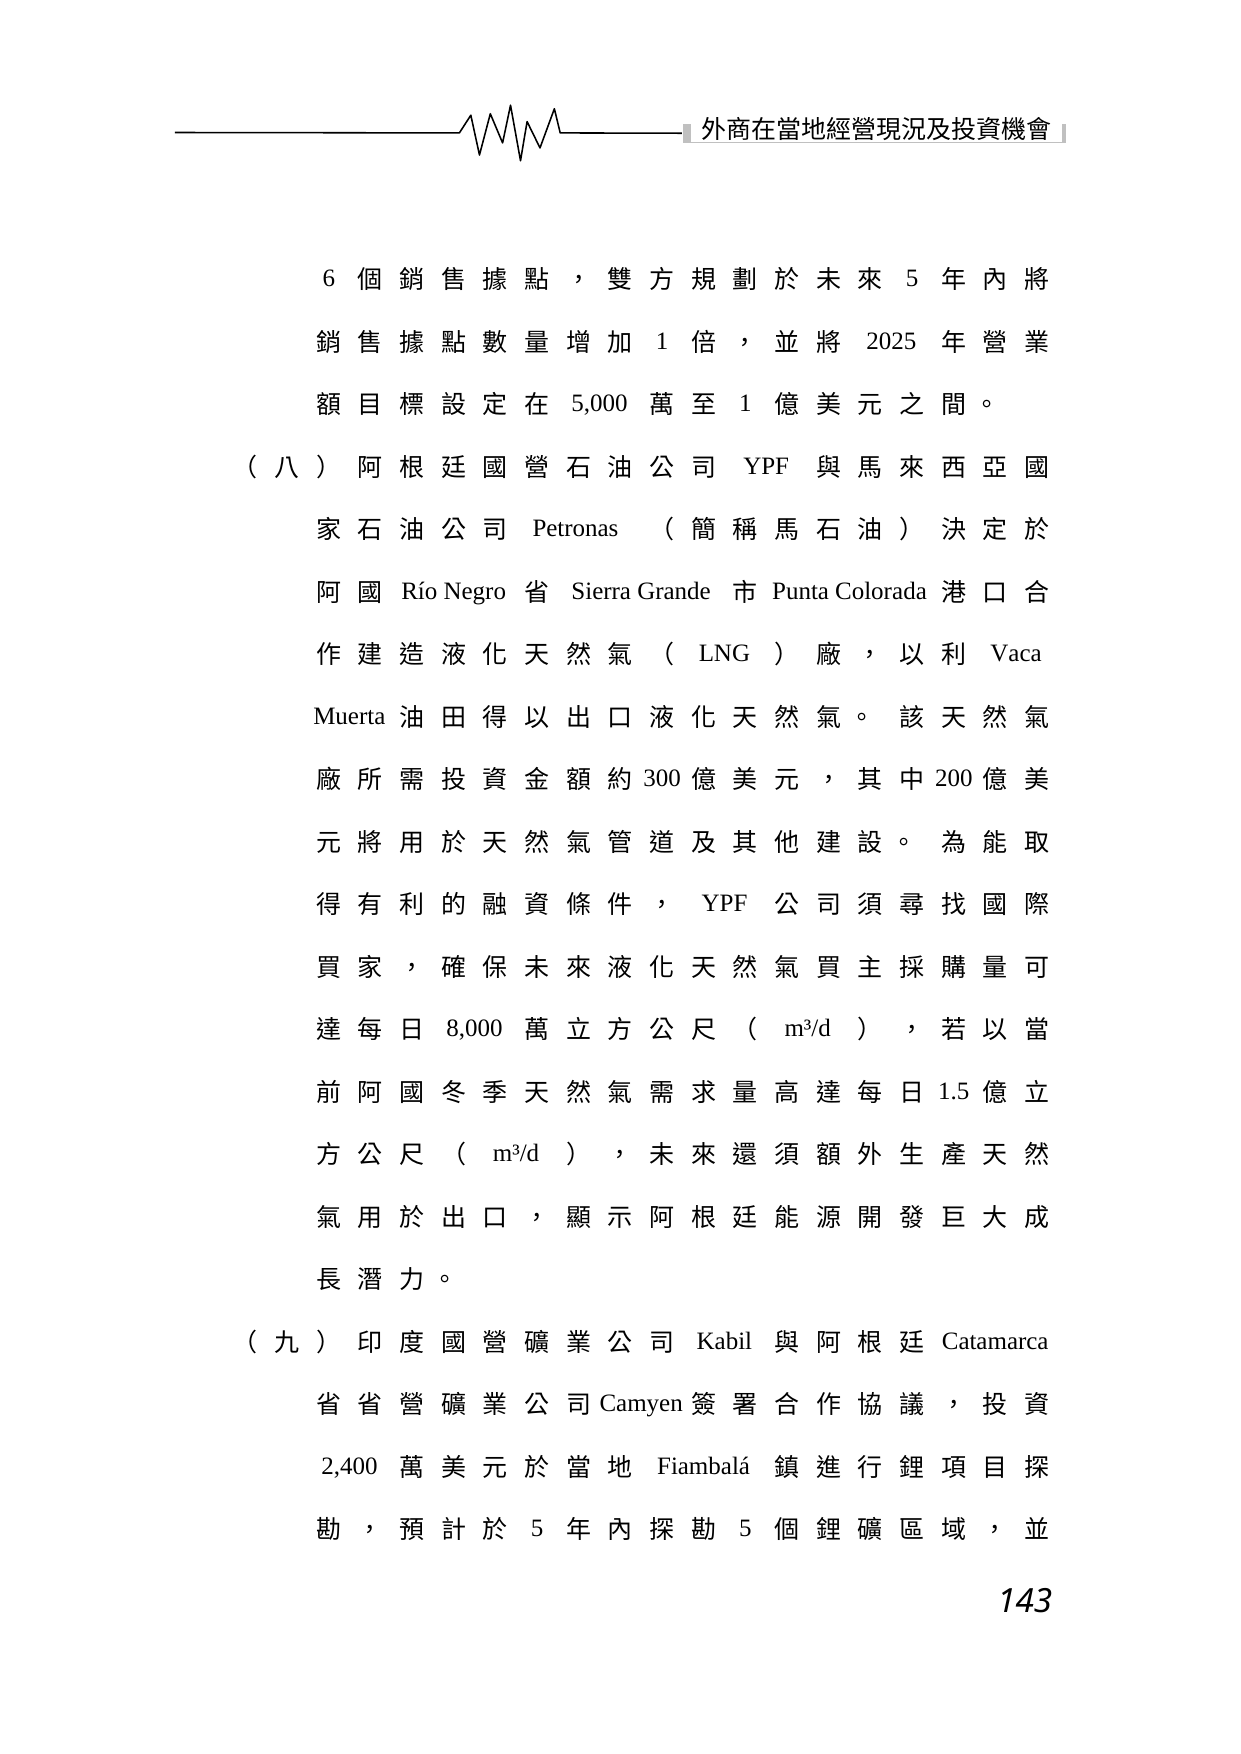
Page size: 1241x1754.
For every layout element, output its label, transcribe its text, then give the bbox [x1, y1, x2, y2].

text （八）阿根廷國營石油公司YPF與馬來西亞國家石油公司Petronas （簡稱馬石油）決定於阿國Río Negro省Sierra Grande市Punta Colorada港口合作建造液化天然氣（LNG）廠，以利Vaca Muerta油田得以出口液化天然氣。該天然氣廠所需投資金額約300億美元，其中200億美元將用於天然氣管道及其他建設。為能取得有利的融資條件，YPF公司須尋找國際買家，確保未來液化天然氣買主採購量可達每日8,000萬立方公尺（m³/d），若以當前阿國冬季天然氣需求量高達每日1.5億立方公尺（m³/d），未來還須額外生產天然氣用於出口，顯示阿根廷能源開發巨大成長潛力。 [207, 424, 1058, 1299]
text 6個銷售據點，雙方規劃於未來5年內將銷售據點數量增加1倍，並將2025年營業額目標設定在5,000萬至1億美元之間。 [207, 236, 1058, 424]
text （九）印度國營礦業公司Kabil與阿根廷Catamarca省省營礦業公司Camyen簽署合作協議，投資2,400萬美元於當地Fiambalá鎮進行鋰項目探勘，預計於5年內探勘5個鋰礦區域，並 [207, 1299, 1058, 1549]
